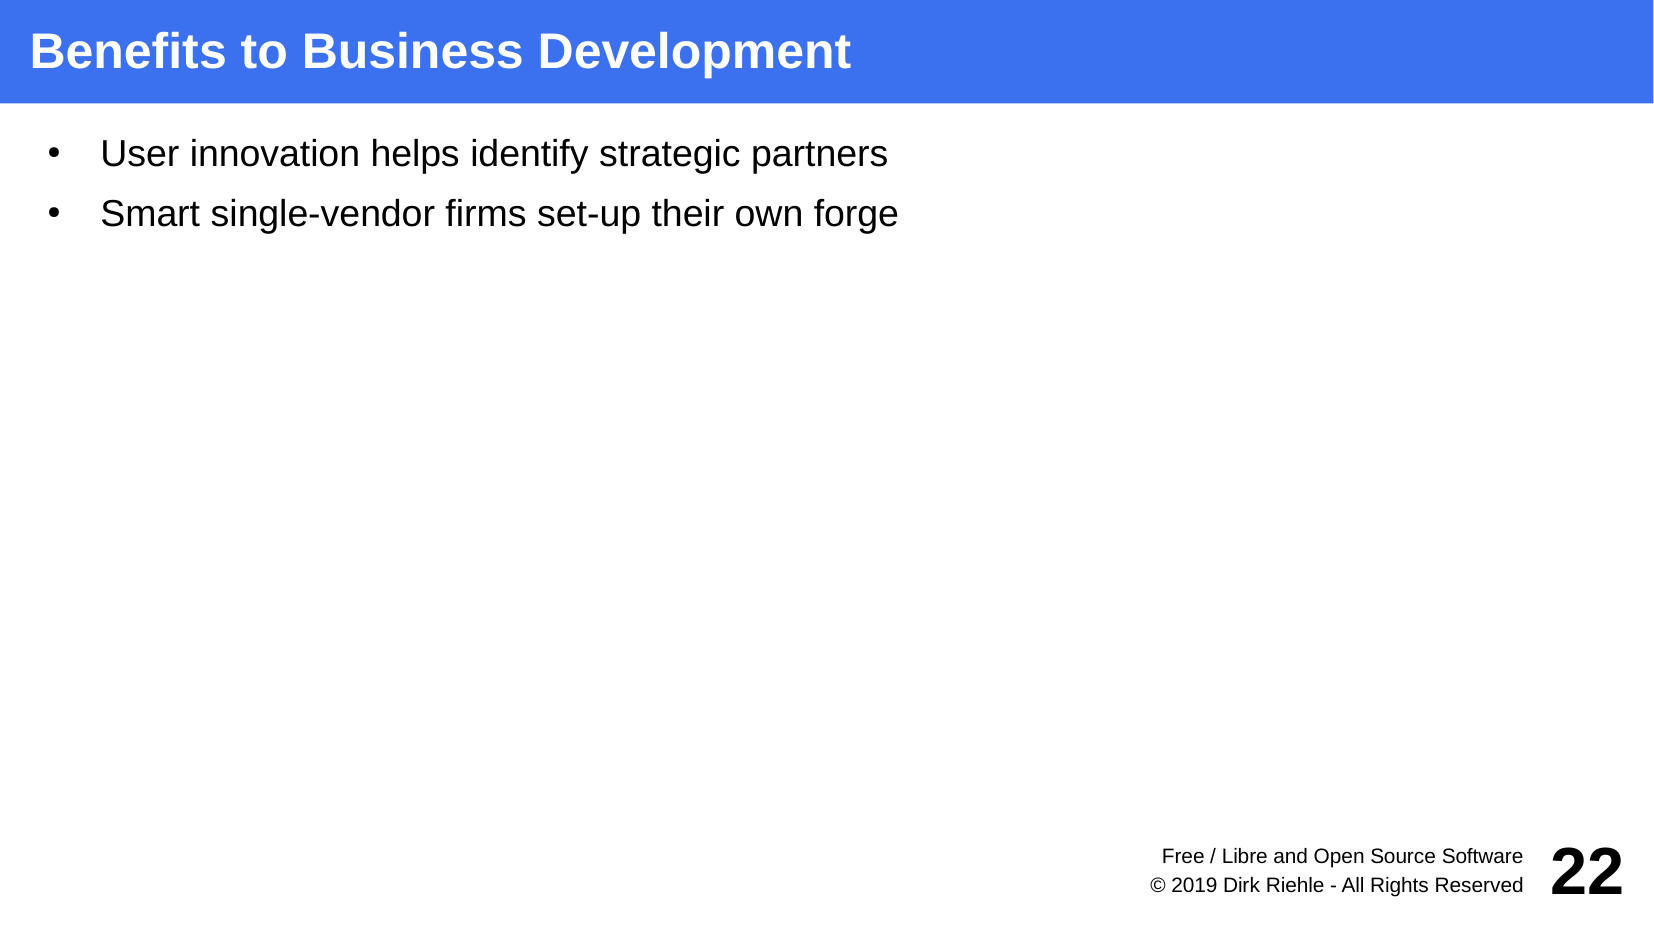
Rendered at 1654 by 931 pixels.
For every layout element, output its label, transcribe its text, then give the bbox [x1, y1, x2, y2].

title Benefits to Business Development [0, 0, 1654, 104]
list User innovation helps identify strategic partners Smart single-vendor firms set-up their own forge [29, 132, 1625, 813]
